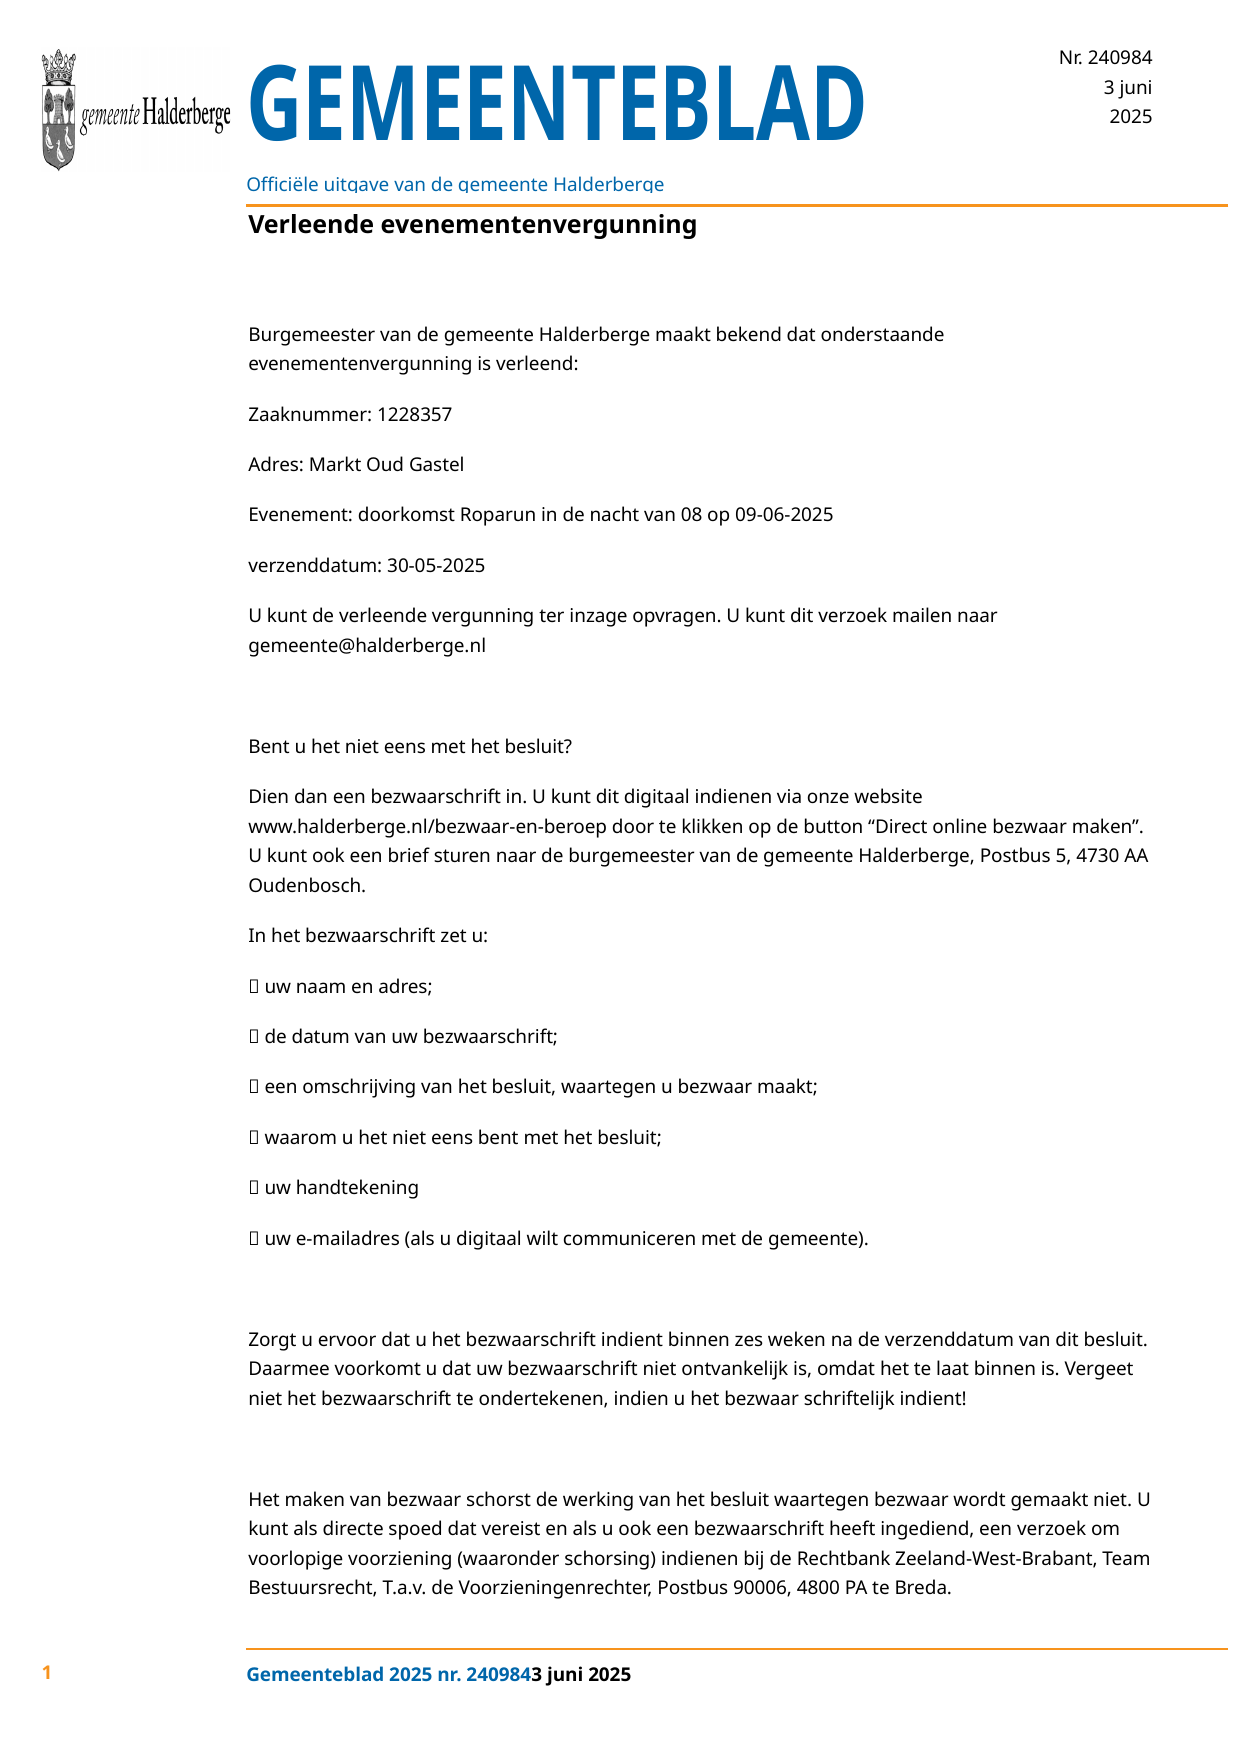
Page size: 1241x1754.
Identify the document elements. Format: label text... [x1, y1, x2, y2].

text Verleende evenementenvergunning [248, 207, 1152, 241]
text Burgemeester van de gemeente Halderberge maakt bekend dat onderstaande evenementenvergunning is verleend: [248, 321, 1152, 376]
text  uw naam en adres; [248, 973, 1152, 998]
text In het bezwaarschrift zet u: [248, 922, 1152, 948]
text U kunt de verleende vergunning ter inzage opvragen. U kunt dit verzoek mailen naar gemeente@halderberge.nl [248, 602, 1152, 658]
text Het maken van bezwaar schorst de werking van het besluit waartegen bezwaar wordt gemaakt niet. U kunt als directe spoed dat vereist en als u ook een bezwaarschrift heeft ingediend, een verzoek om voorlopige voorziening (waaronder schorsing) indienen bij de Rechtbank Zeeland-West-Brabant, Team Bestuursrecht, T.a.v. de Voorzieningenrechter, Postbus 90006, 4800 PA te Breda. [248, 1486, 1152, 1600]
text verzenddatum: 30-05-2025 [248, 552, 1152, 578]
text Bent u het niet eens met het besluit? [248, 733, 1152, 758]
text  uw handtekening [248, 1174, 1152, 1200]
picture [41, 47, 231, 172]
text  waarom u het niet eens bent met het besluit; [248, 1124, 1152, 1150]
text  uw e-mailadres (als u digitaal wilt communiceren met de gemeente). [248, 1225, 1152, 1251]
text Zaaknummer: 1228357 [248, 401, 1152, 426]
text Dien dan een bezwaarschrift in. U kunt dit digitaal indienen via onze website www.halderberge.nl/bezwaar-en-beroep door te klikken op de button “Direct online bezwaar maken”. U kunt ook een brief sturen naar de burgemeester van de gemeente Halderberge, Postbus 5, 4730 AA Oudenbosch. [248, 783, 1152, 898]
text Evenement: doorkomst Roparun in de nacht van 08 op 09-06-2025 [248, 502, 1152, 527]
text  de datum van uw bezwaarschrift; [248, 1023, 1152, 1049]
text Zorgt u ervoor dat u het bezwaarschrift indient binnen zes weken na de verzenddatum van dit besluit. Daarmee voorkomt u dat uw bezwaarschrift niet ontvankelijk is, omdat het te laat binnen is. Vergeet niet het bezwaarschrift te ondertekenen, indien u het bezwaar schriftelijk indient! [248, 1326, 1152, 1411]
text Adres: Markt Oud Gastel [248, 451, 1152, 477]
text  een omschrijving van het besluit, waartegen u bezwaar maakt; [248, 1074, 1152, 1099]
